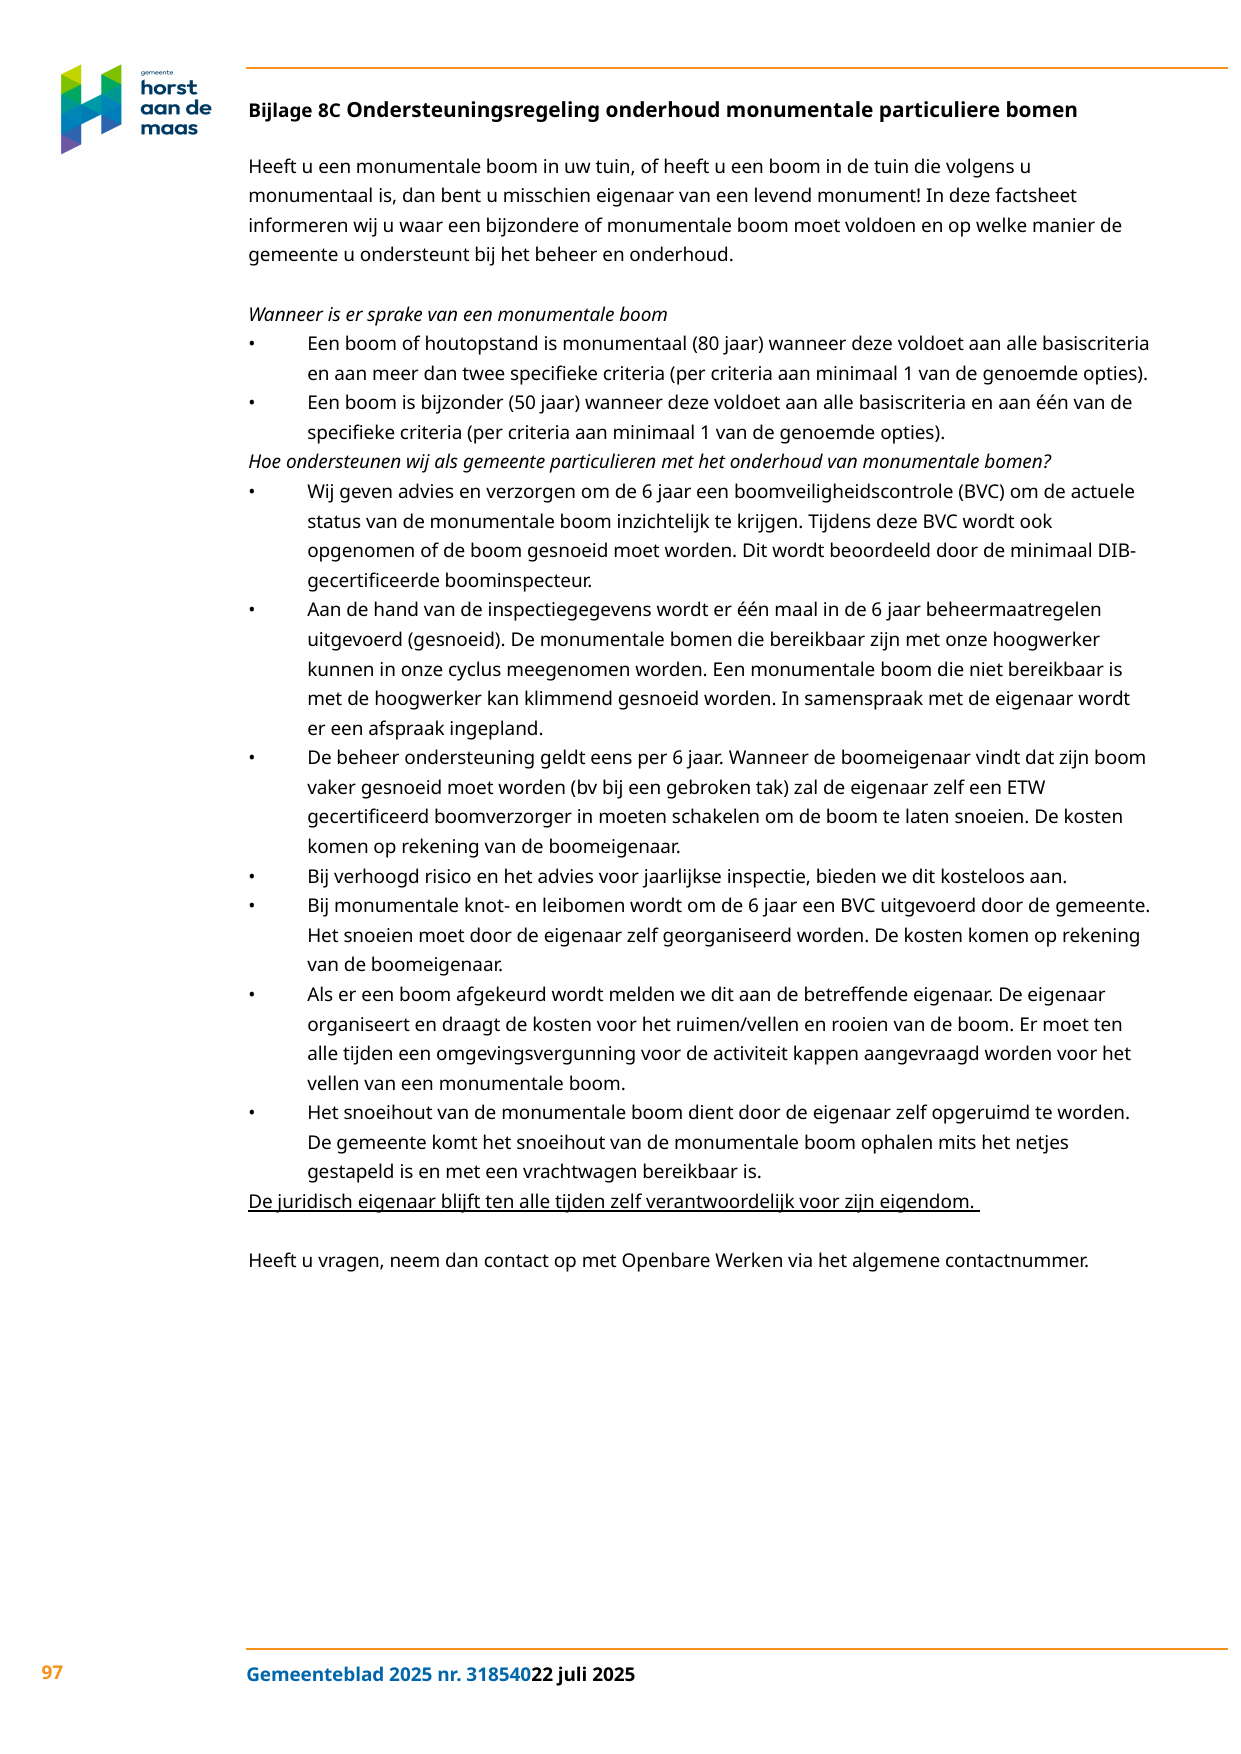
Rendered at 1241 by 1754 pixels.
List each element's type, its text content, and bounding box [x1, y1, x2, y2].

text Heeft u een monumentale boom in uw tuin, of heeft u een boom in de tuin die volgens u monumentaal is, dan bent u misschien eigenaar van een levend monument! In deze factsheet informeren wij u waar een bijzondere of monumentale boom moet voldoen en op welke manier de gemeente u ondersteunt bij het beheer en onderhoud. [248, 153, 1152, 267]
list De beheer ondersteuning geldt eens per 6 jaar. Wanneer de boomeigenaar vindt dat zijn boom vaker gesnoeid moet worden (bv bij een gebroken tak) zal de eigenaar zelf een ETW gecertificeerd boomverzorger in moeten schakelen om de boom te laten snoeien. De kosten komen op rekening van de boomeigenaar. [248, 744, 1152, 859]
list Het snoeihout van de monumentale boom dient door de eigenaar zelf opgeruimd te worden. De gemeente komt het snoeihout van de monumentale boom ophalen mits het netjes gestapeld is en met een vrachtwagen bereikbaar is. [248, 1099, 1152, 1184]
text Wanneer is er sprake van een monumentale boom [248, 301, 1152, 327]
list Wij geven advies en verzorgen om de 6 jaar een boomveiligheidscontrole (BVC) om de actuele status van de monumentale boom inzichtelijk te krijgen. Tijdens deze BVC wordt ook opgenomen of de boom gesnoeid moet worden. Dit wordt beoordeeld door de minimaal DIB-gecertificeerde boominspecteur. [248, 478, 1152, 593]
list Bij verhoogd risico en het advies voor jaarlijkse inspectie, bieden we dit kosteloos aan. [248, 863, 1152, 889]
list Een boom is bijzonder (50 jaar) wanneer deze voldoet aan alle basiscriteria en aan één van de specifieke criteria (per criteria aan minimaal 1 van de genoemde opties). [248, 389, 1152, 445]
text Heeft u vragen, neem dan contact op met Openbare Werken via het algemene contactnummer. [248, 1247, 1152, 1273]
list Aan de hand van de inspectiegegevens wordt er één maal in de 6 jaar beheermaatregelen uitgevoerd (gesnoeid). De monumentale bomen die bereikbaar zijn met onze hoogwerker kunnen in onze cyclus meegenomen worden. Een monumentale boom die niet bereikbaar is met de hoogwerker kan klimmend gesnoeid worden. In samenspraak met de eigenaar wordt er een afspraak ingepland. [248, 597, 1152, 741]
list Bij monumentale knot- en leibomen wordt om de 6 jaar een BVC uitgevoerd door de gemeente. Het snoeien moet door de eigenaar zelf georganiseerd worden. De kosten komen op rekening van de boomeigenaar. [248, 892, 1152, 977]
list Een boom of houtopstand is monumentaal (80 jaar) wanneer deze voldoet aan alle basiscriteria en aan meer dan twee specifieke criteria (per criteria aan minimaal 1 van de genoemde opties). [248, 330, 1152, 386]
text Hoe ondersteunen wij als gemeente particulieren met het onderhoud van monumentale bomen? [248, 449, 1152, 474]
text Bijlage 8C Ondersteuningsregeling onderhoud monumentale particuliere bomen [248, 95, 1152, 123]
list Als er een boom afgekeurd wordt melden we dit aan de betreffende eigenaar. De eigenaar organiseert en draagt de kosten voor het ruimen/vellen en rooien van de boom. Er moet ten alle tijden een omgevingsvergunning voor de activiteit kappen aangevraagd worden voor het vellen van een monumentale boom. [248, 981, 1152, 1096]
picture [41, 47, 231, 172]
text De juridisch eigenaar blijft ten alle tijden zelf verantwoordelijk voor zijn eigendom. [248, 1188, 1152, 1214]
